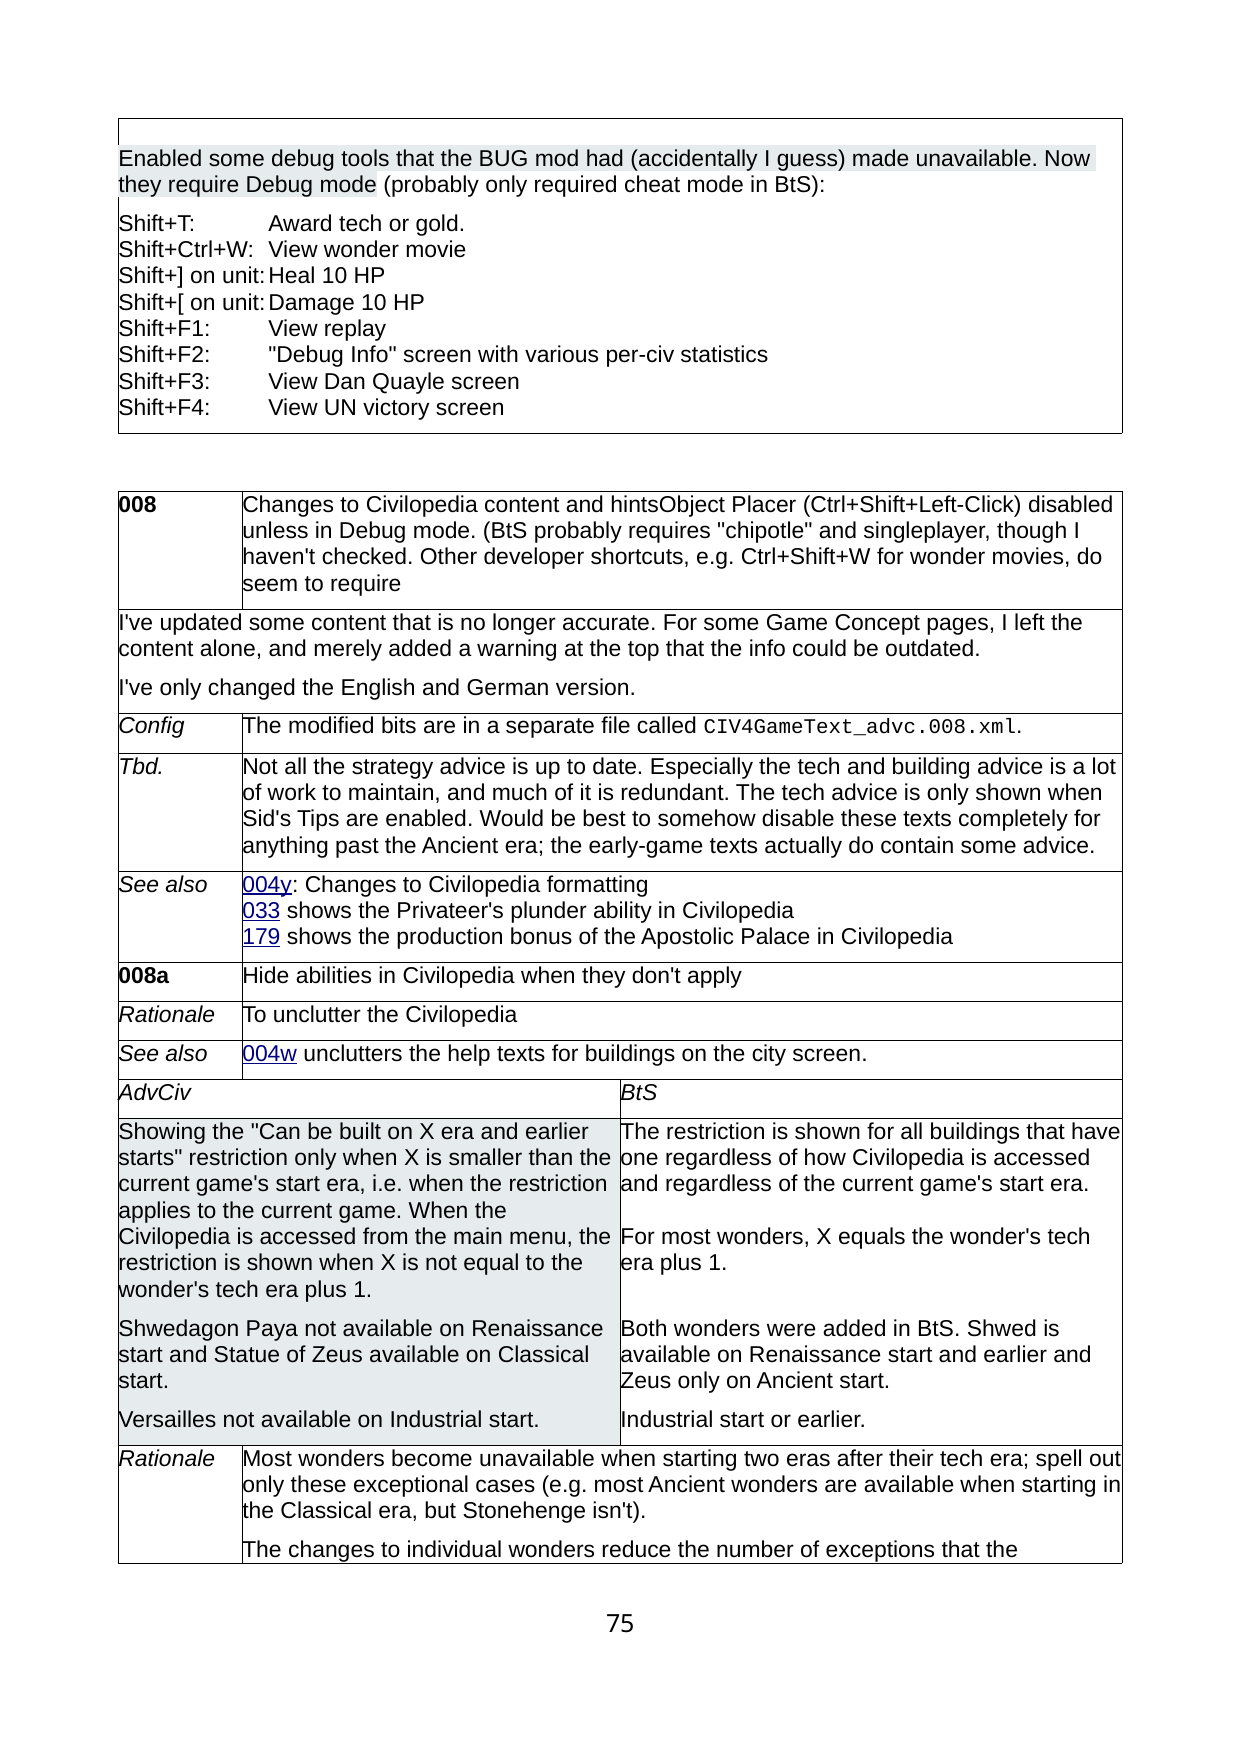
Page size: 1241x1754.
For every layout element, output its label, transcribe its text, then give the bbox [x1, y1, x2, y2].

table_cell To unclutter the Civilopedia [243, 1002, 1122, 1040]
table_cell Tbd. [119, 754, 242, 871]
table_cell I've updated some content that is no longer accurate. For some Game Concept pages, I left the content alone, and merely added a warning at the top that the info could be outdated. I've only changed the English and German version. [119, 610, 1122, 712]
table_cell Rationale [119, 1002, 242, 1040]
table_cell Enabled some debug tools that the BUG mod had (accidentally I guess) made unavailable. Now they require Debug mode (probably only required cheat mode in BtS): Shift+T: Award tech or gold. Shift+Ctrl+W: View wonder movie Shift+] on unit: Heal 10 HP Shift+[ on unit: Damage 10 HP Shift+F1: View replay Shift+F2: "Debug Info" screen with various per-civ statistics Shift+F3: View Dan Quayle screen Shift+F4: View UN victory screen [119, 119, 1122, 433]
table_cell See also [119, 872, 242, 962]
table_cell Hide abilities in Civilopedia when they don't apply [243, 963, 1122, 1001]
table_header Changes to Civilopedia content and hintsObject Placer (Ctrl+Shift+Left-Click) disabled unless in Debug mode. (BtS probably requires "chipotle" and singleplayer, though I haven't checked. Other developer shortcuts, e.g. Ctrl+Shift+W for wonder movies, do seem to require [243, 492, 1122, 608]
table_cell Config [119, 714, 242, 753]
table_cell BtS [621, 1080, 1122, 1117]
table_cell Showing the "Can be built on X era and earlier starts" restriction only when X is smaller than the current game's start era, i.e. when the restriction applies to the current game. When the Civilopedia is accessed from the main menu, the restriction is shown when X is not equal to the wonder's tech era plus 1. Shwedagon Paya not available on Renaissance start and Statue of Zeus available on Classical start. Versailles not available on Industrial start. [119, 1119, 620, 1445]
table_cell Most wonders become unavailable when starting two eras after their tech era; spell out only these exceptional cases (e.g. most Ancient wonders are available when starting in the Classical era, but Stonehenge isn't). The changes to individual wonders reduce the number of exceptions that the [243, 1446, 1122, 1563]
table_cell See also [119, 1041, 242, 1079]
table_cell Rationale [119, 1446, 242, 1563]
table_cell Not all the strategy advice is up to date. Especially the tech and building advice is a lot of work to maintain, and much of it is redundant. The tech advice is only shown when Sid's Tips are enabled. Would be best to somehow disable these texts completely for anything past the Ancient era; the early-game texts actually do contain some advice. [243, 754, 1122, 871]
table_cell AdvCiv [119, 1080, 620, 1117]
table_header 008 [119, 492, 242, 608]
table_cell The restriction is shown for all buildings that have one regardless of how Civilopedia is accessed and regardless of the current game's start era. For most wonders, X equals the wonder's tech era plus 1. Both wonders were added in BtS. Shwed is available on Renaissance start and earlier and Zeus only on Ancient start. Industrial start or earlier. [621, 1119, 1122, 1445]
table_cell 008a [119, 963, 242, 1001]
table_cell 004w unclutters the help texts for buildings on the city screen. [243, 1041, 1122, 1079]
table_cell 004y: Changes to Civilopedia formatting 033 shows the Privateer's plunder ability in Civilopedia 179 shows the production bonus of the Apostolic Palace in Civilopedia [243, 872, 1122, 962]
table_cell The modified bits are in a separate file called CIV4GameText_advc.008.xml. [243, 714, 1122, 753]
